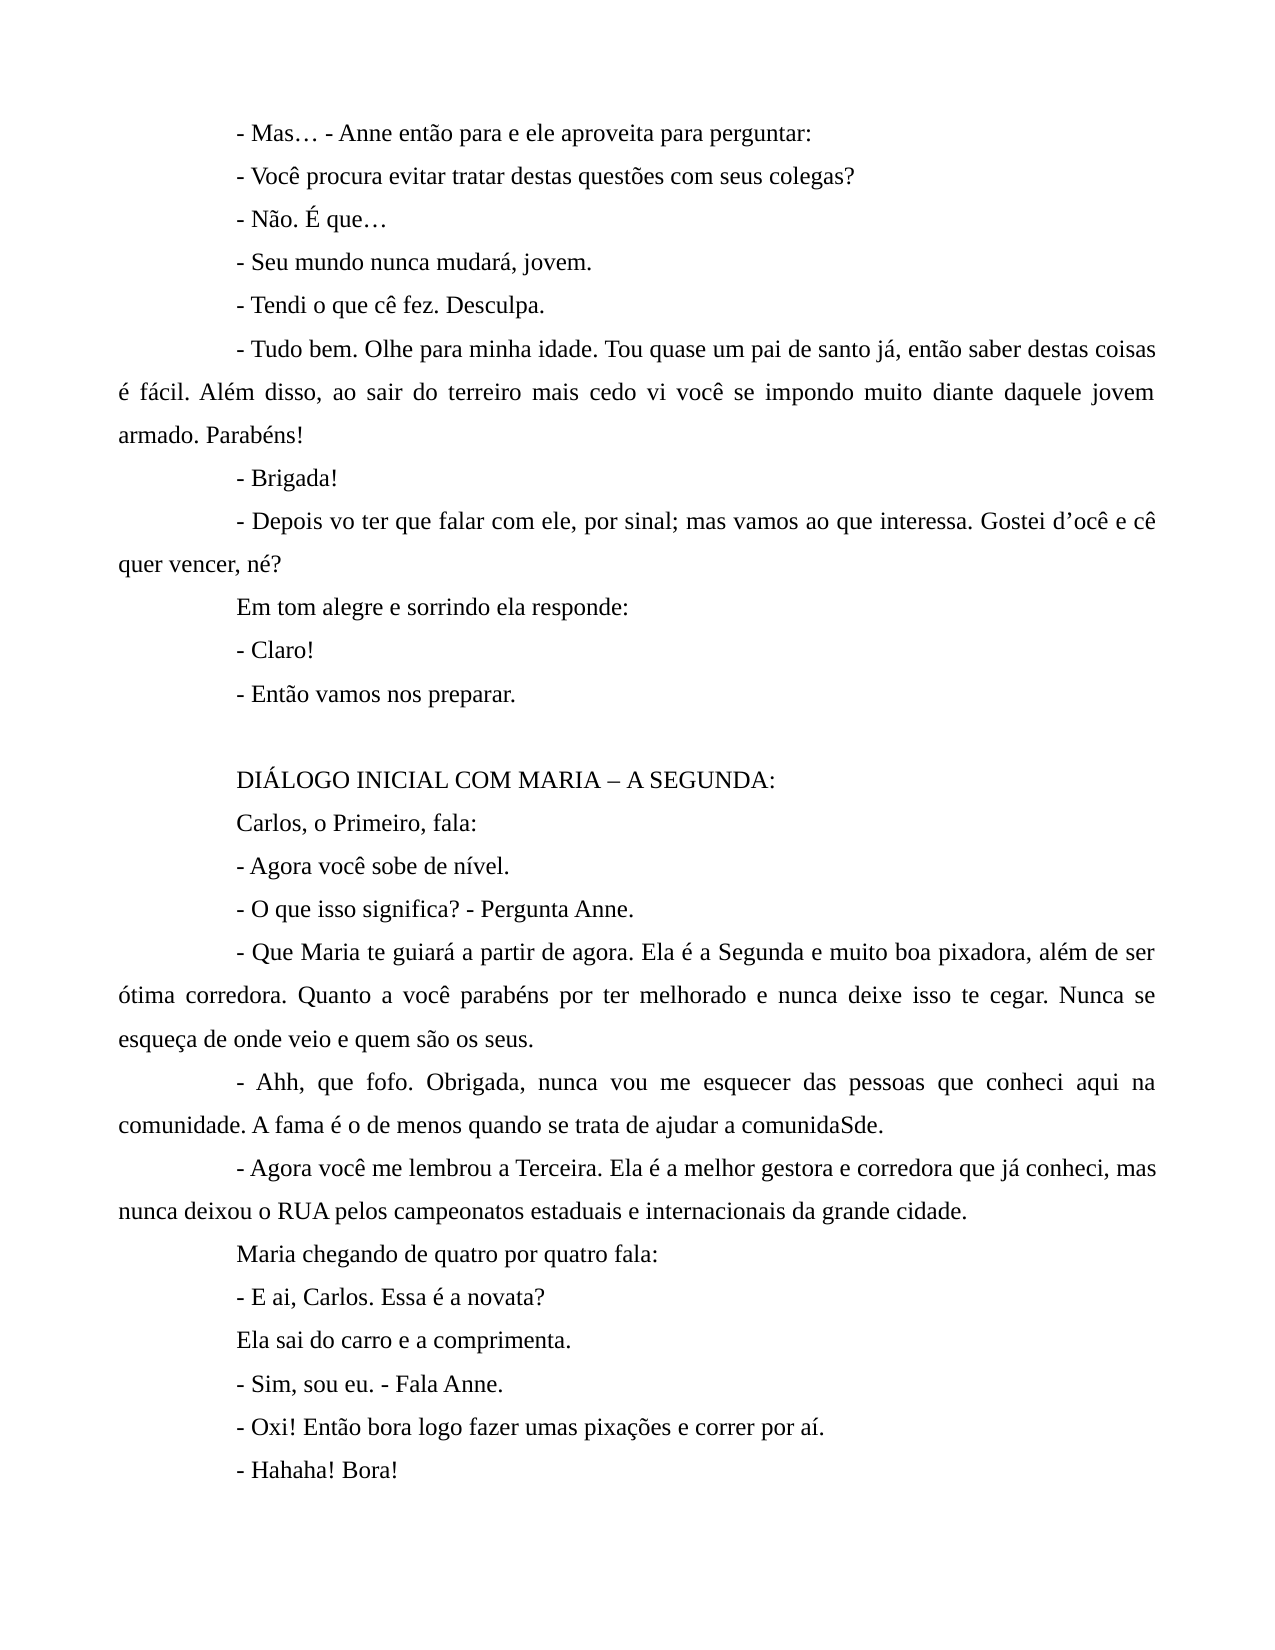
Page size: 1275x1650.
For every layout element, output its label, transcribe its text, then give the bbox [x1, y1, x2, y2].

text - Seu mundo nunca mudará, jovem. [118, 247, 1157, 276]
text Em tom alegre e sorrindo ela responde: [118, 592, 1157, 621]
text - O que isso significa? - Pergunta Anne. [118, 894, 1157, 923]
text - Você procura evitar tratar destas questões com seus colegas? [118, 161, 1157, 190]
text - Não. É que… [118, 204, 1157, 233]
text - Que Maria te guiará a partir de agora. Ela é a Segunda e muito boa pixadora, além de ser ótima corredora. Quanto a você parabéns por ter melhorado e nunca deixe isso te cegar. Nunca se esqueça de onde veio e quem são os seus. [118, 937, 1157, 1052]
text - Agora você sobe de nível. [118, 851, 1157, 880]
text - Tendi o que cê fez. Desculpa. [118, 291, 1157, 319]
text - Agora você me lembrou a Terceira. Ela é a melhor gestora e corredora que já conheci, mas nunca deixou o RUA pelos campeonatos estaduais e internacionais da grande cidade. [118, 1153, 1157, 1225]
text - Ahh, que fofo. Obrigada, nunca vou me esquecer das pessoas que conheci aqui na comunidade. A fama é o de menos quando se trata de ajudar a comunidaSde. [118, 1067, 1157, 1139]
text - Oxi! Então bora logo fazer umas pixações e correr por aí. [118, 1412, 1157, 1441]
text - Sim, sou eu. - Fala Anne. [118, 1369, 1157, 1397]
text Maria chegando de quatro por quatro fala: [118, 1239, 1157, 1268]
text - Mas… - Anne então para e ele aproveita para perguntar: [118, 118, 1157, 147]
text - E ai, Carlos. Essa é a novata? [118, 1282, 1157, 1311]
text DIÁLOGO INICIAL COM MARIA – A SEGUNDA: [118, 765, 1157, 794]
text - Então vamos nos preparar. [118, 679, 1157, 707]
text - Claro! [118, 636, 1157, 664]
text - Hahaha! Bora! [118, 1455, 1157, 1484]
text - Tudo bem. Olhe para minha idade. Tou quase um pai de santo já, então saber destas coisas é fácil. Além disso, ao sair do terreiro mais cedo vi você se impondo muito diante daquele jovem armado. Parabéns! [118, 334, 1157, 449]
text Carlos, o Primeiro, fala: [118, 808, 1157, 837]
text Ela sai do carro e a comprimenta. [118, 1326, 1157, 1354]
text - Brigada! [118, 463, 1157, 492]
text - Depois vo ter que falar com ele, por sinal; mas vamos ao que interessa. Gostei d’ocê e cê quer vencer, né? [118, 506, 1157, 578]
